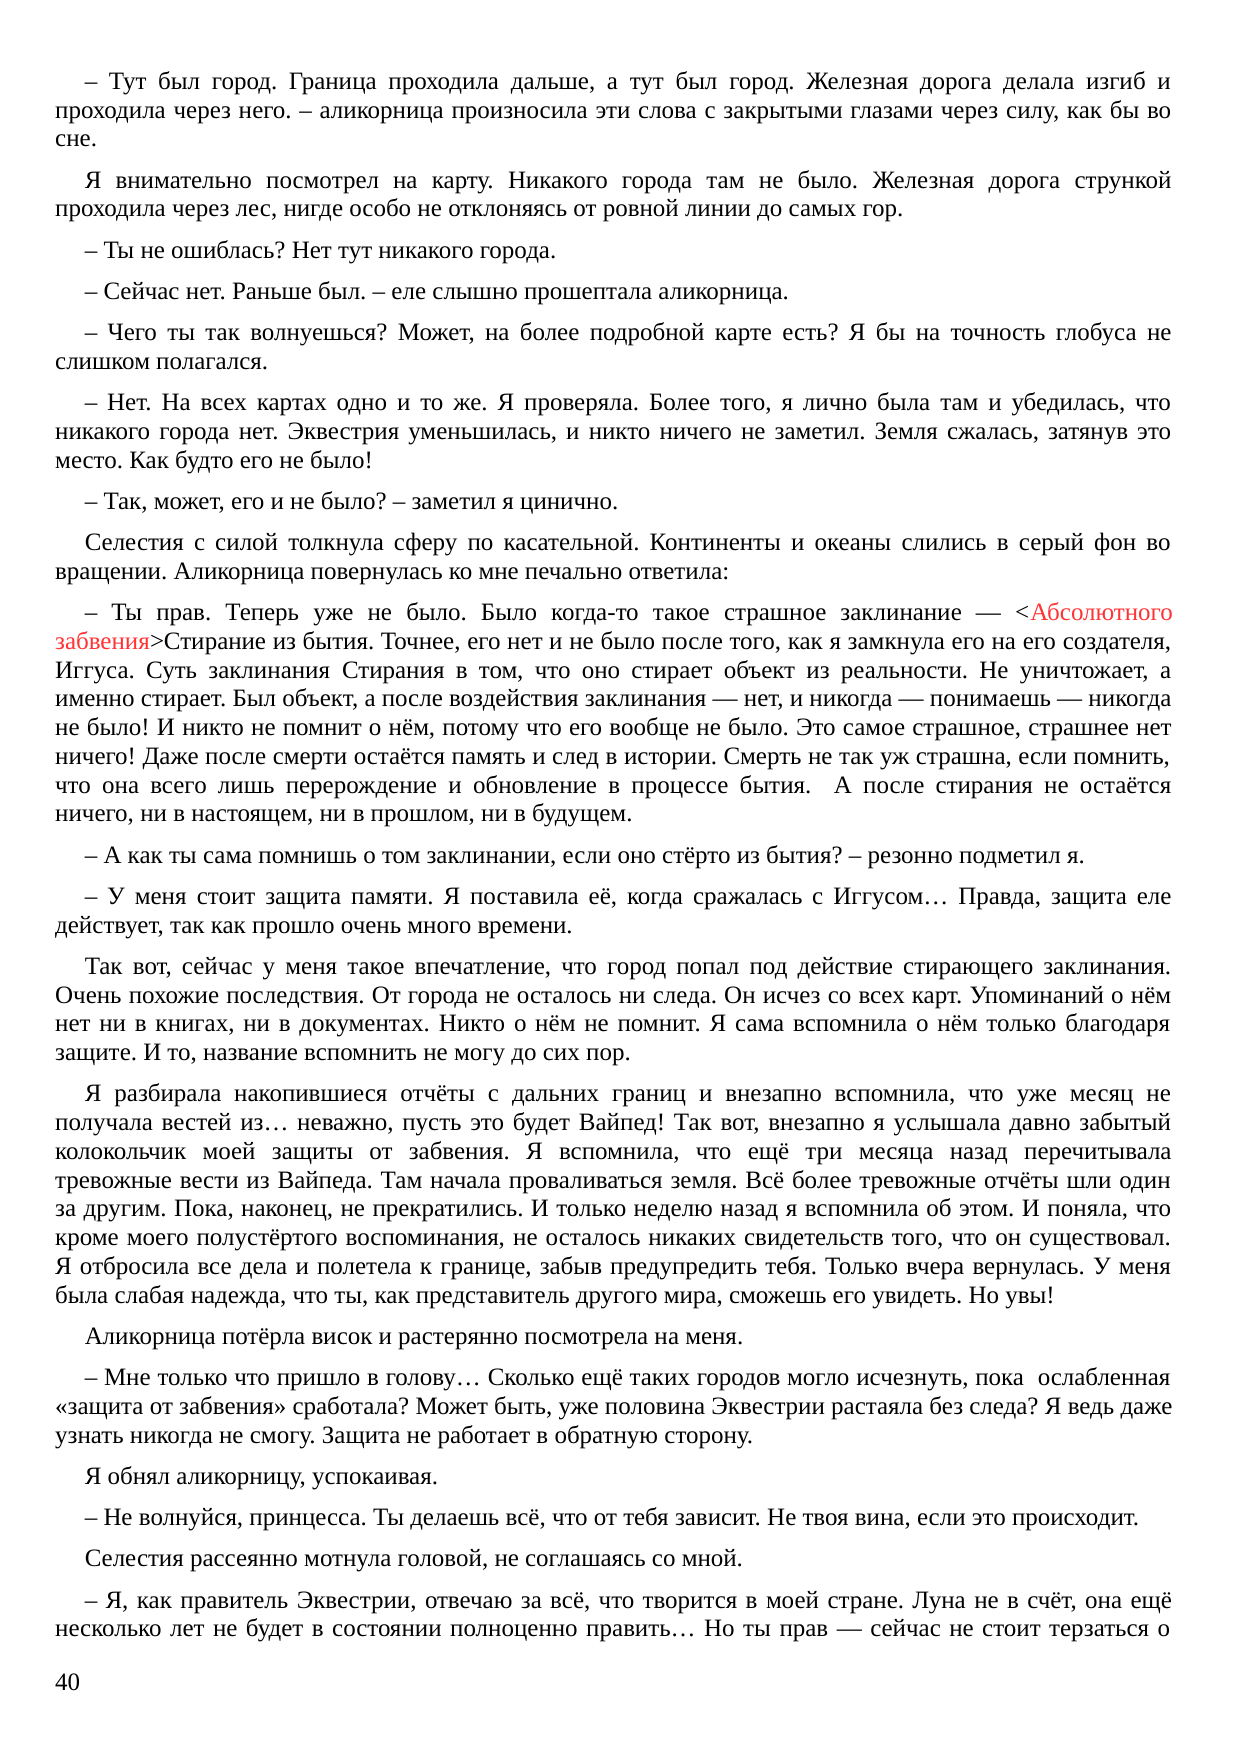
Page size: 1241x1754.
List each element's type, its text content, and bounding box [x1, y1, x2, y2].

text – Я, как правитель Эквестрии, отвечаю за всё, что творится в моей стране. Луна не в счёт, она ещё несколько лет не будет в состоянии полноценно править… Но ты прав — сейчас не стоит терзаться о [55, 1585, 1173, 1642]
text – Не волнуйся, принцесса. Ты делаешь всё, что от тебя зависит. Не твоя вина, если это происходит. [55, 1502, 1173, 1531]
text – Мне только что пришло в голову… Сколько ещё таких городов могло исчезнуть, пока ослабленная «защита от забвения» сработала? Может быть, уже половина Эквестрии растаяла без следа? Я ведь даже узнать никогда не смогу. Защита не работает в обратную сторону. [55, 1362, 1173, 1448]
text Я внимательно посмотрел на карту. Никакого города там не было. Железная дорога стрункой проходила через лес, нигде особо не отклоняясь от ровной линии до самых гор. [55, 165, 1173, 222]
text – Ты не ошиблась? Нет тут никакого города. [55, 235, 1173, 263]
text – Чего ты так волнуешься? Может, на более подробной карте есть? Я бы на точность глобуса не слишком полагался. [55, 317, 1173, 375]
text – Ты прав. Теперь уже не было. Было когда-то такое страшное заклинание — <Абсолютного забвения>Стирание из бытия. Точнее, его нет и не было после того, как я замкнула его на его создателя, Иггуса. Суть заклинания Стирания в том, что оно стирает объект из реальности. Не уничтожает, а именно стирает. Был объект, а после воздействия заклинания — нет, и никогда — понимаешь — никогда не было! И никто не помнит о нём, потому что его вообще не было. Это самое страшное, страшнее нет ничего! Даже после смерти остаётся память и след в истории. Смерть не так уж страшна, если помнить, что она всего лишь перерождение и обновление в процессе бытия. А после стирания не остаётся ничего, ни в настоящем, ни в прошлом, ни в будущем. [55, 597, 1173, 827]
text Я разбирала накопившиеся отчёты с дальних границ и внезапно вспомнила, что уже месяц не получала вестей из… неважно, пусть это будет Вайпед! Так вот, внезапно я услышала давно забытый колокольчик моей защиты от забвения. Я вспомнила, что ещё три месяца назад перечитывала тревожные вести из Вайпеда. Там начала проваливаться земля. Всё более тревожные отчёты шли один за другим. Пока, наконец, не прекратились. И только неделю назад я вспомнила об этом. И поняла, что кроме моего полустёртого воспоминания, не осталось никаких свидетельств того, что он существовал. Я отбросила все дела и полетела к границе, забыв предупредить тебя. Только вчера вернулась. У меня была слабая надежда, что ты, как представитель другого мира, сможешь его увидеть. Но увы! [55, 1078, 1173, 1308]
text – Сейчас нет. Раньше был. – еле слышно прошептала аликорница. [55, 276, 1173, 305]
text Я обнял аликорницу, успокаивая. [55, 1461, 1173, 1490]
text Так вот, сейчас у меня такое впечатление, что город попал под действие стирающего заклинания. Очень похожие последствия. От города не осталось ни следа. Он исчез со всех карт. Упоминаний о нём нет ни в книгах, ни в документах. Никто о нём не помнит. Я сама вспомнила о нём только благодаря защите. И то, название вспомнить не могу до сих пор. [55, 951, 1173, 1066]
text Селестия с силой толкнула сферу по касательной. Континенты и океаны слились в серый фон во вращении. Аликорница повернулась ко мне печально ответила: [55, 527, 1173, 585]
text – А как ты сама помнишь о том заклинании, если оно стёрто из бытия? – резонно подметил я. [55, 840, 1173, 868]
text – Так, может, его и не было? – заметил я цинично. [55, 486, 1173, 515]
text – Нет. На всех картах одно и то же. Я проверяла. Более того, я лично была там и убедилась, что никакого города нет. Эквестрия уменьшилась, и никто ничего не заметил. Земля сжалась, затянув это место. Как будто его не было! [55, 387, 1173, 473]
text – Тут был город. Граница проходила дальше, а тут был город. Железная дорога делала изгиб и проходила через него. – аликорница произносила эти слова с закрытыми глазами через силу, как бы во сне. [55, 66, 1173, 152]
text Селестия рассеянно мотнула головой, не соглашаясь со мной. [55, 1543, 1173, 1572]
text – У меня стоит защита памяти. Я поставила её, когда сражалась с Иггусом… Правда, защита еле действует, так как прошло очень много времени. [55, 881, 1173, 938]
text Аликорница потёрла висок и растерянно посмотрела на меня. [55, 1321, 1173, 1350]
